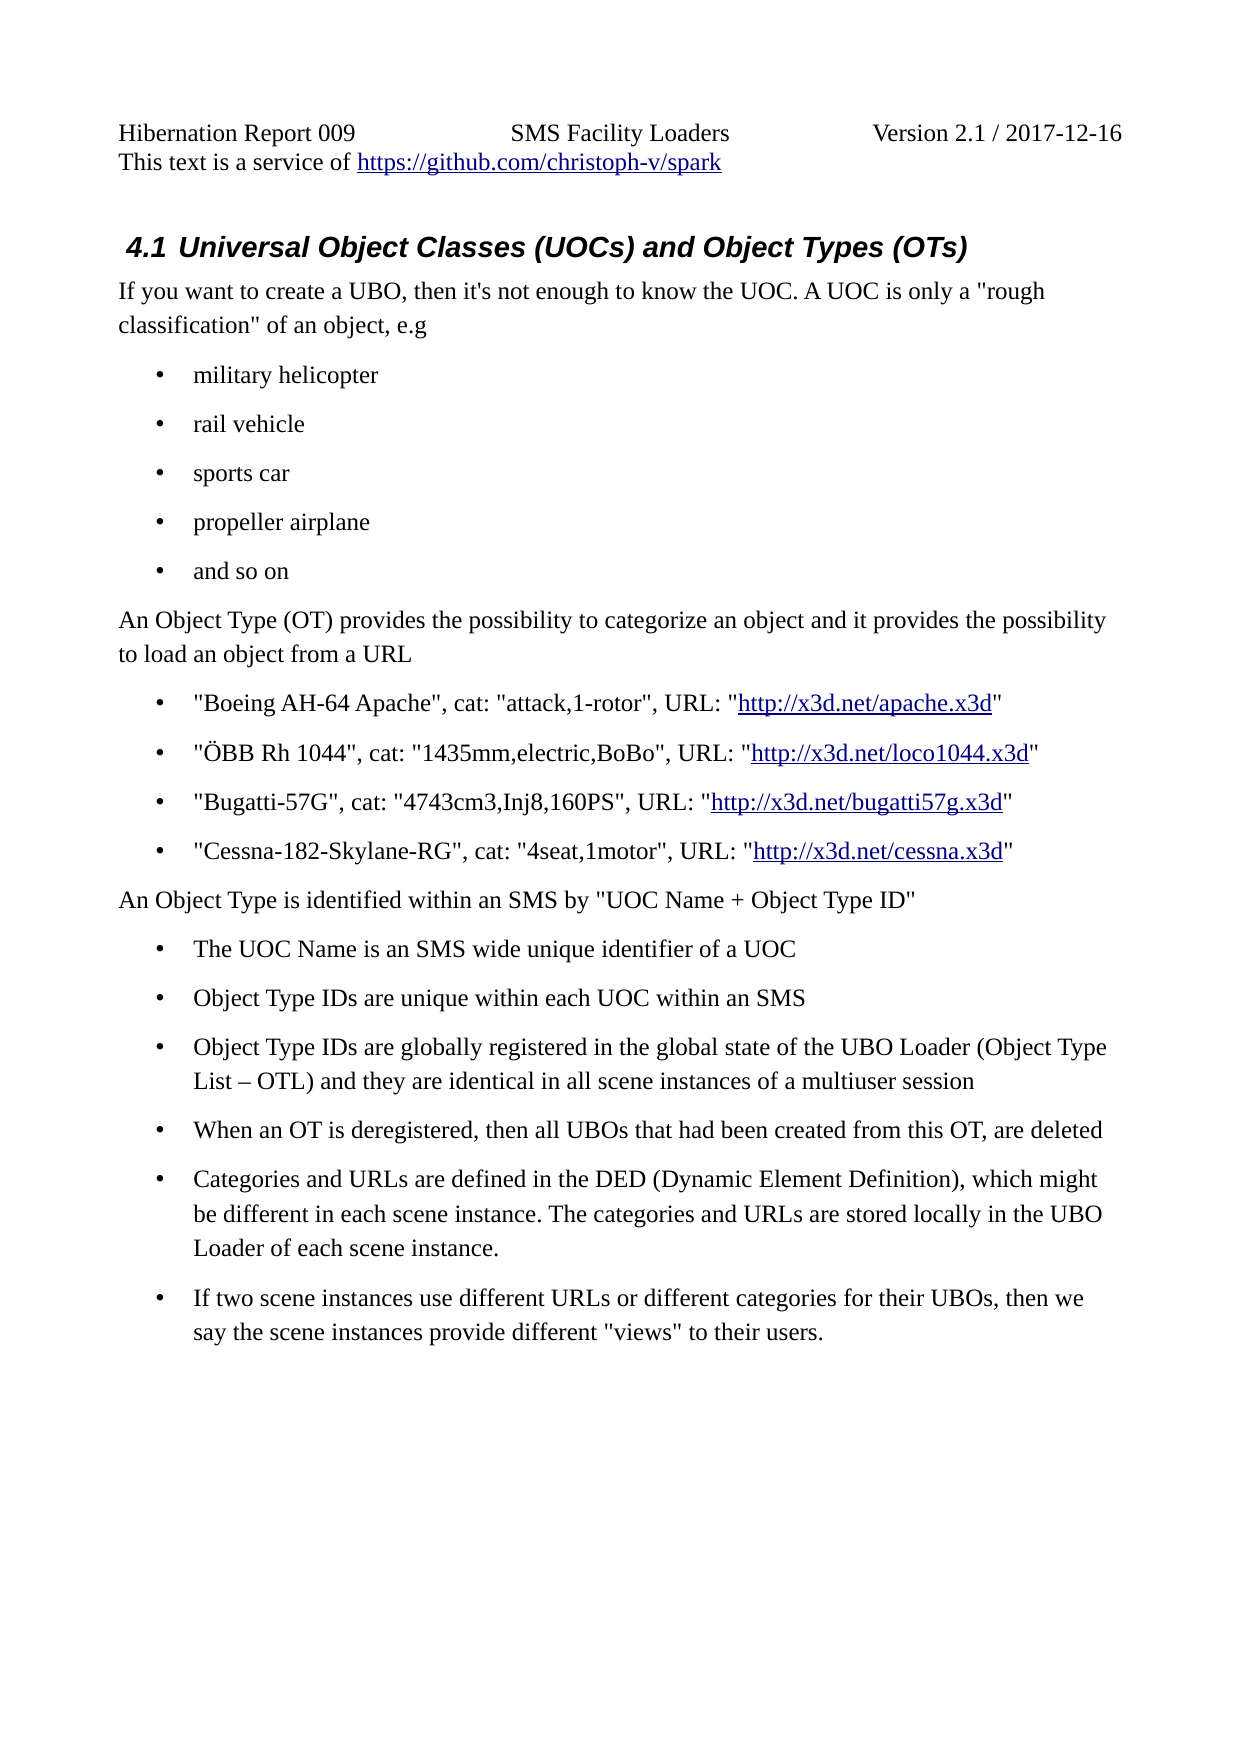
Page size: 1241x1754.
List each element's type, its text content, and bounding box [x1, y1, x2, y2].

list and so on [156, 556, 1122, 585]
list The UOC Name is an SMS wide unique identifier of a UOC [156, 934, 1122, 963]
list "ÖBB Rh 1044", cat: "1435mm,electric,BoBo", URL: "http://x3d.net/loco1044.x3d" [156, 738, 1122, 766]
list Categories and URLs are defined in the DED (Dynamic Element Definition), which might be different in each scene instance. The categories and URLs are stored locally in the UBO Loader of each scene instance. [156, 1164, 1122, 1262]
text An Object Type is identified within an SMS by "UOC Name + Object Type ID" [118, 885, 1122, 913]
list "Cessna-182-Skylane-RG", cat: "4seat,1motor", URL: "http://x3d.net/cessna.x3d" [156, 836, 1122, 864]
list Object Type IDs are globally registered in the global state of the UBO Loader (Object Type List – OTL) and they are identical in all scene instances of a multiuser session [156, 1032, 1122, 1095]
list propeller airplane [156, 507, 1122, 536]
list When an OT is deregistered, then all UBOs that had been created from this OT, are deleted [156, 1116, 1122, 1144]
list rail vehicle [156, 409, 1122, 437]
list military helicopter [156, 360, 1122, 388]
text If you want to create a UBO, then it's not enough to know the UOC. A UOC is only a "rough classification" of an object, e.g [118, 276, 1122, 339]
list If two scene instances use different URLs or different categories for their UBOs, then we say the scene instances provide different "views" to their users. [156, 1283, 1122, 1346]
text An Object Type (OT) provides the possibility to categorize an object and it provides the possibility to load an object from a URL [118, 605, 1122, 668]
subtitle Universal Object Classes (UOCs) and Object Types (OTs) [118, 230, 1122, 264]
list "Bugatti-57G", cat: "4743cm3,Inj8,160PS", URL: "http://x3d.net/bugatti57g.x3d" [156, 787, 1122, 815]
list Object Type IDs are unique within each UOC within an SMS [156, 983, 1122, 1012]
list sports car [156, 458, 1122, 487]
list "Boeing AH-64 Apache", cat: "attack,1-rotor", URL: "http://x3d.net/apache.x3d" [156, 688, 1122, 717]
